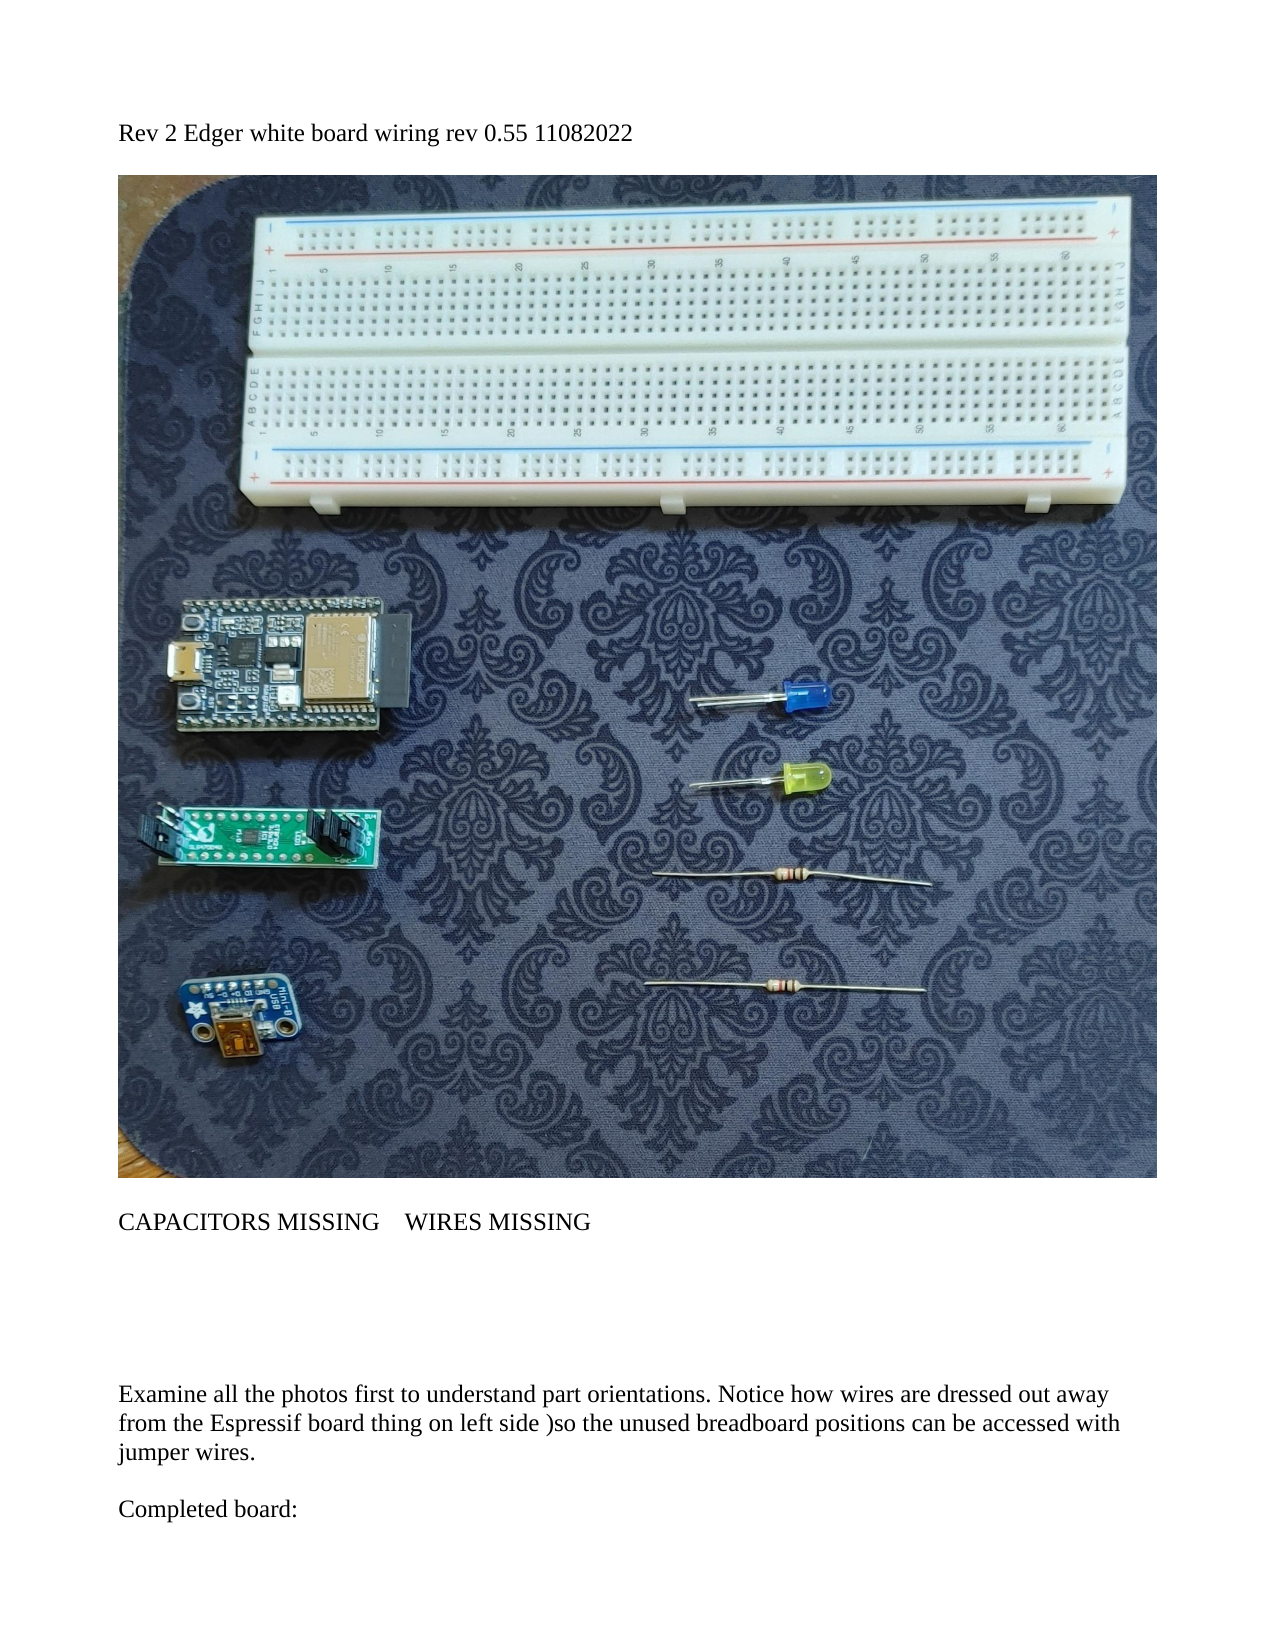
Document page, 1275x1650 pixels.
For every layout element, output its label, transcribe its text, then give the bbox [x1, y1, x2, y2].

picture [118, 175, 1157, 1178]
text Rev 2 Edger white board wiring rev 0.55 11082022 [118, 118, 1157, 147]
text Completed board: [118, 1494, 1157, 1523]
text CAPACITORS MISSING WIRES MISSING [118, 1207, 1157, 1235]
text Examine all the photos first to understand part orientations. Notice how wires are dressed out away from the Espressif board thing on left side )so the unused breadboard positions can be accessed with jumper wires. [118, 1379, 1157, 1465]
